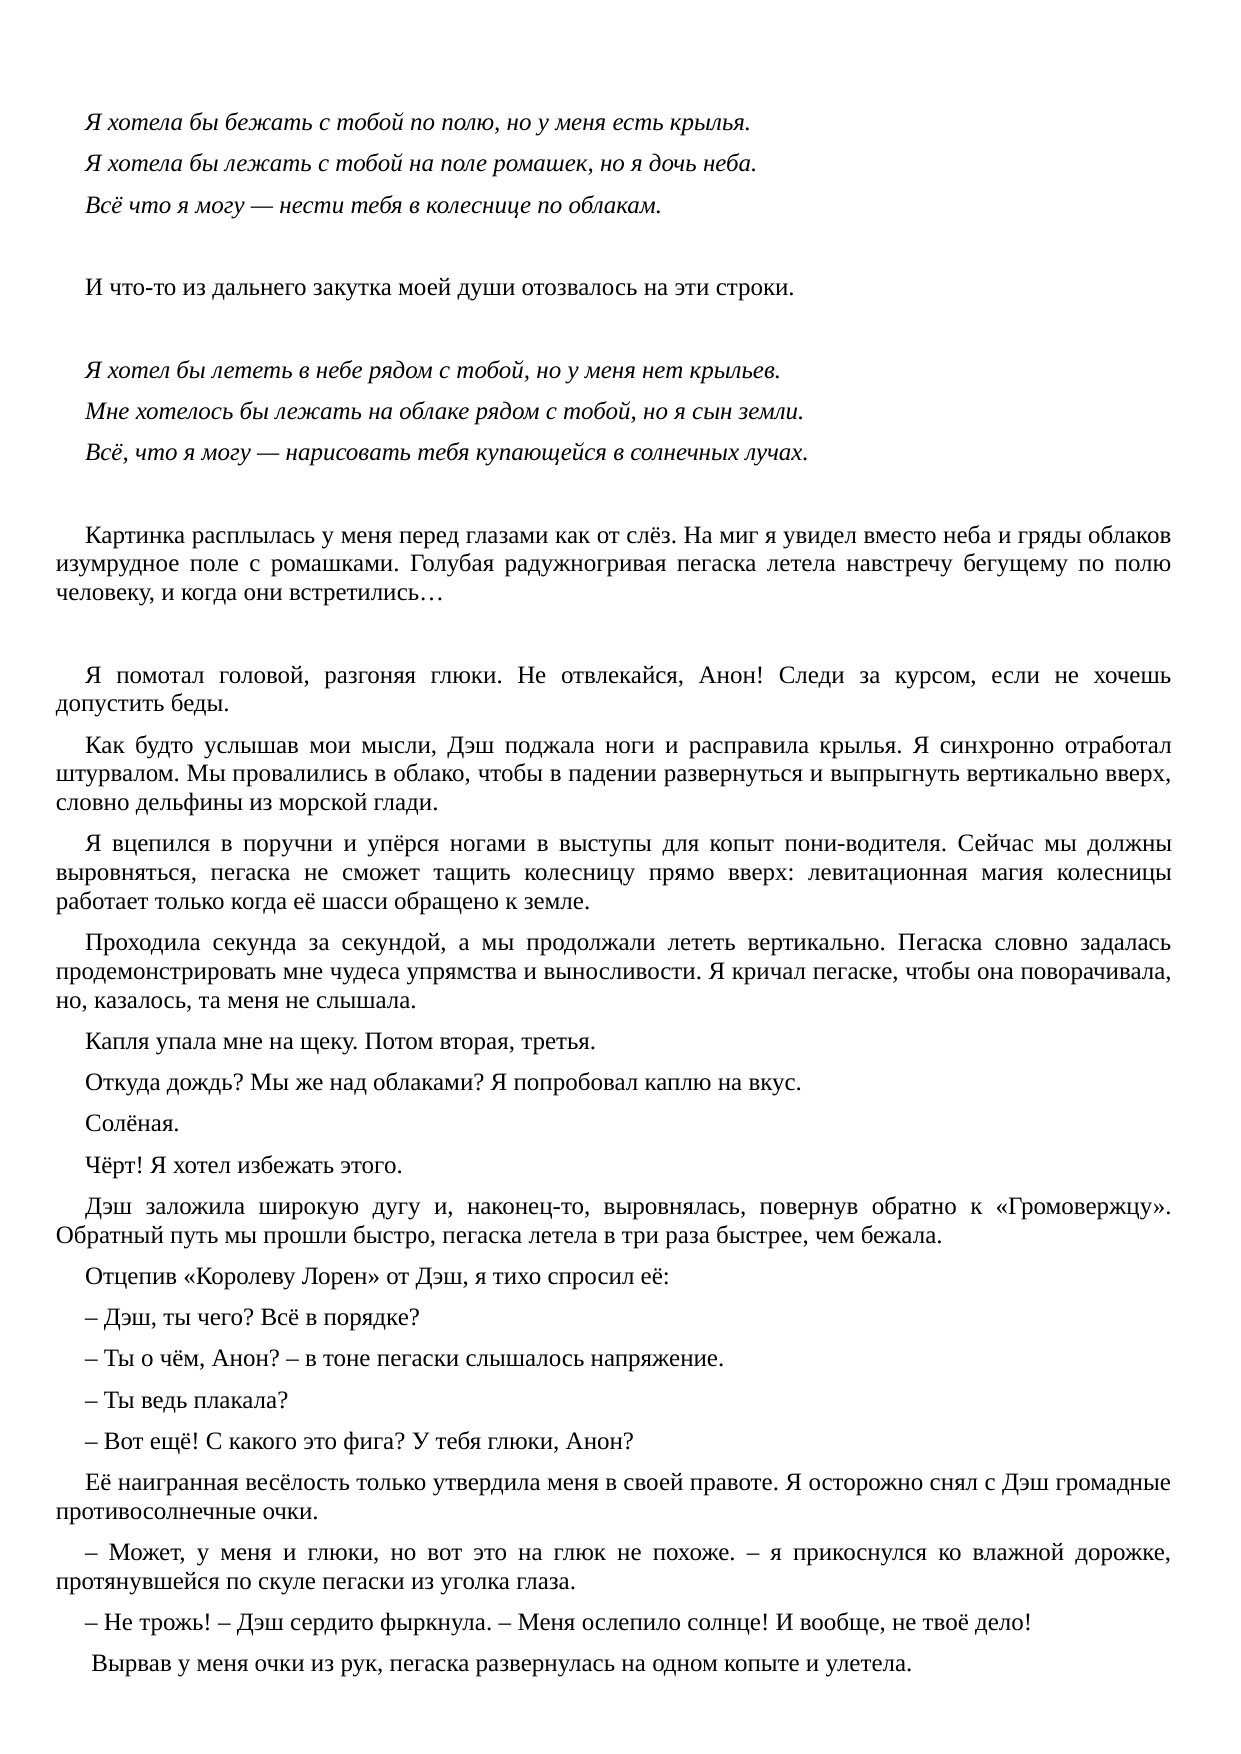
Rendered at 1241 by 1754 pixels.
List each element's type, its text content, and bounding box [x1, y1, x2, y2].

text Я хотела бы бежать с тобой по полю, но у меня есть крылья. [56, 107, 1173, 136]
text Солёная. [56, 1108, 1173, 1137]
text – Не трожь! – Дэш сердито фыркнула. – Меня ослепило солнце! И вообще, не твоё дело! [56, 1607, 1173, 1636]
text Её наигранная весёлость только утвердила меня в своей правоте. Я осторожно снял с Дэш громадные противосолнечные очки. [56, 1467, 1173, 1525]
text Я хотел бы лететь в небе рядом с тобой, но у меня нет крыльев. [56, 355, 1173, 383]
text – Ты ведь плакала? [56, 1385, 1173, 1413]
text Капля упала мне на щеку. Потом вторая, третья. [56, 1026, 1173, 1055]
text Дэш заложила широкую дугу и, наконец-то, выровнялась, повернув обратно к «Громовержцу». Обратный путь мы прошли быстро, пегаска летела в три раза быстрее, чем бежала. [56, 1191, 1173, 1248]
text – Может, у меня и глюки, но вот это на глюк не похоже. – я прикоснулся ко влажной дорожке, протянувшейся по скуле пегаски из уголка глаза. [56, 1537, 1173, 1595]
text Проходила секунда за секундой, а мы продолжали лететь вертикально. Пегаска словно задалась продемонстрировать мне чудеса упрямства и выносливости. Я кричал пегаске, чтобы она поворачивала, но, казалось, та меня не слышала. [56, 927, 1173, 1013]
text Чёрт! Я хотел избежать этого. [56, 1150, 1173, 1178]
text Вырвав у меня очки из рук, пегаска развернулась на одном копыте и улетела. [56, 1648, 1173, 1677]
text Всё, что я могу — нарисовать тебя купающейся в солнечных лучах. [56, 437, 1173, 466]
text Картинка расплылась у меня перед глазами как от слёз. На миг я увидел вместо неба и гряды облаков изумрудное поле с ромашками. Голубая радужногривая пегаска летела навстречу бегущему по полю человеку, и когда они встретились… [56, 520, 1173, 606]
text И что-то из дальнего закутка моей души отозвалось на эти строки. [56, 272, 1173, 301]
text Как будто услышав мои мысли, Дэш поджала ноги и расправила крылья. Я синхронно отработал штурвалом. Мы провалились в облако, чтобы в падении развернуться и выпрыгнуть вертикально вверх, словно дельфины из морской глади. [56, 730, 1173, 816]
text Откуда дождь? Мы же над облаками? Я попробовал каплю на вкус. [56, 1067, 1173, 1096]
text – Ты о чём, Анон? – в тоне пегаски слышалось напряжение. [56, 1343, 1173, 1372]
text Я хотела бы лежать с тобой на поле ромашек, но я дочь неба. [56, 148, 1173, 177]
text Мне хотелось бы лежать на облаке рядом с тобой, но я сын земли. [56, 396, 1173, 425]
text Всё что я могу — нести тебя в колеснице по облакам. [56, 190, 1173, 218]
text Я помотал головой, разгоняя глюки. Не отвлекайся, Анон! Следи за курсом, если не хочешь допустить беды. [56, 660, 1173, 717]
text Отцепив «Королеву Лорен» от Дэш, я тихо спросил её: [56, 1261, 1173, 1290]
text Я вцепился в поручни и упёрся ногами в выступы для копыт пони-водителя. Сейчас мы должны выровняться, пегаска не сможет тащить колесницу прямо вверх: левитационная магия колесницы работает только когда её шасси обращено к земле. [56, 828, 1173, 915]
text – Дэш, ты чего? Всё в порядке? [56, 1302, 1173, 1331]
text – Вот ещё! С какого это фига? У тебя глюки, Анон? [56, 1426, 1173, 1455]
